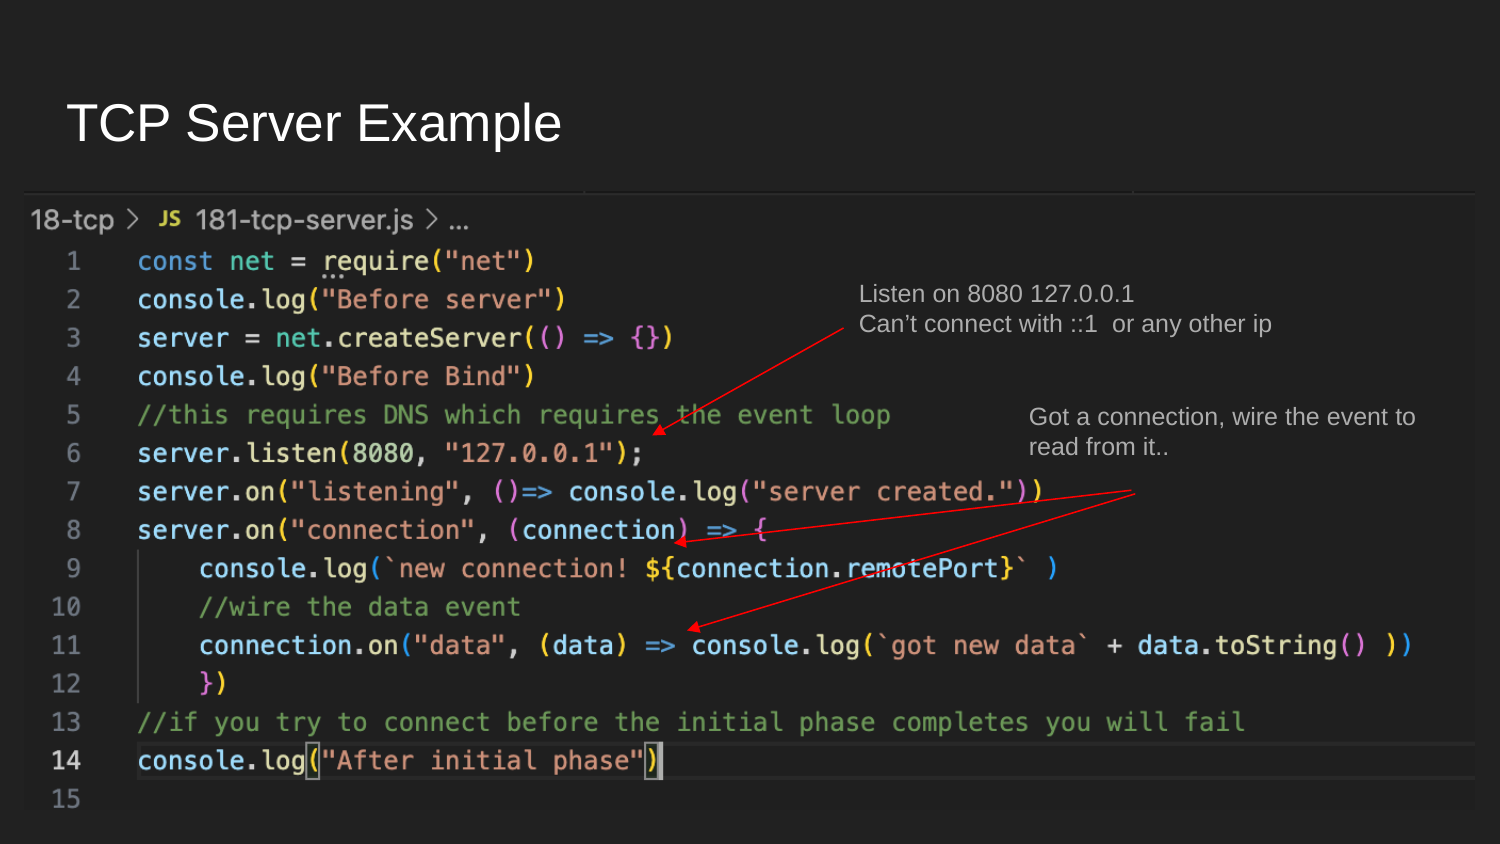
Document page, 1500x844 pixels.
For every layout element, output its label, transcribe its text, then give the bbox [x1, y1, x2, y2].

picture [24, 191, 1475, 810]
text_box Got a connection, wire the event to read from it.. [1013, 385, 1475, 517]
title TCP Server Example [51, 72, 1449, 167]
text_box Listen on 8080 127.0.0.1 Can’t connect with ::1 or any other ip [843, 262, 1305, 394]
